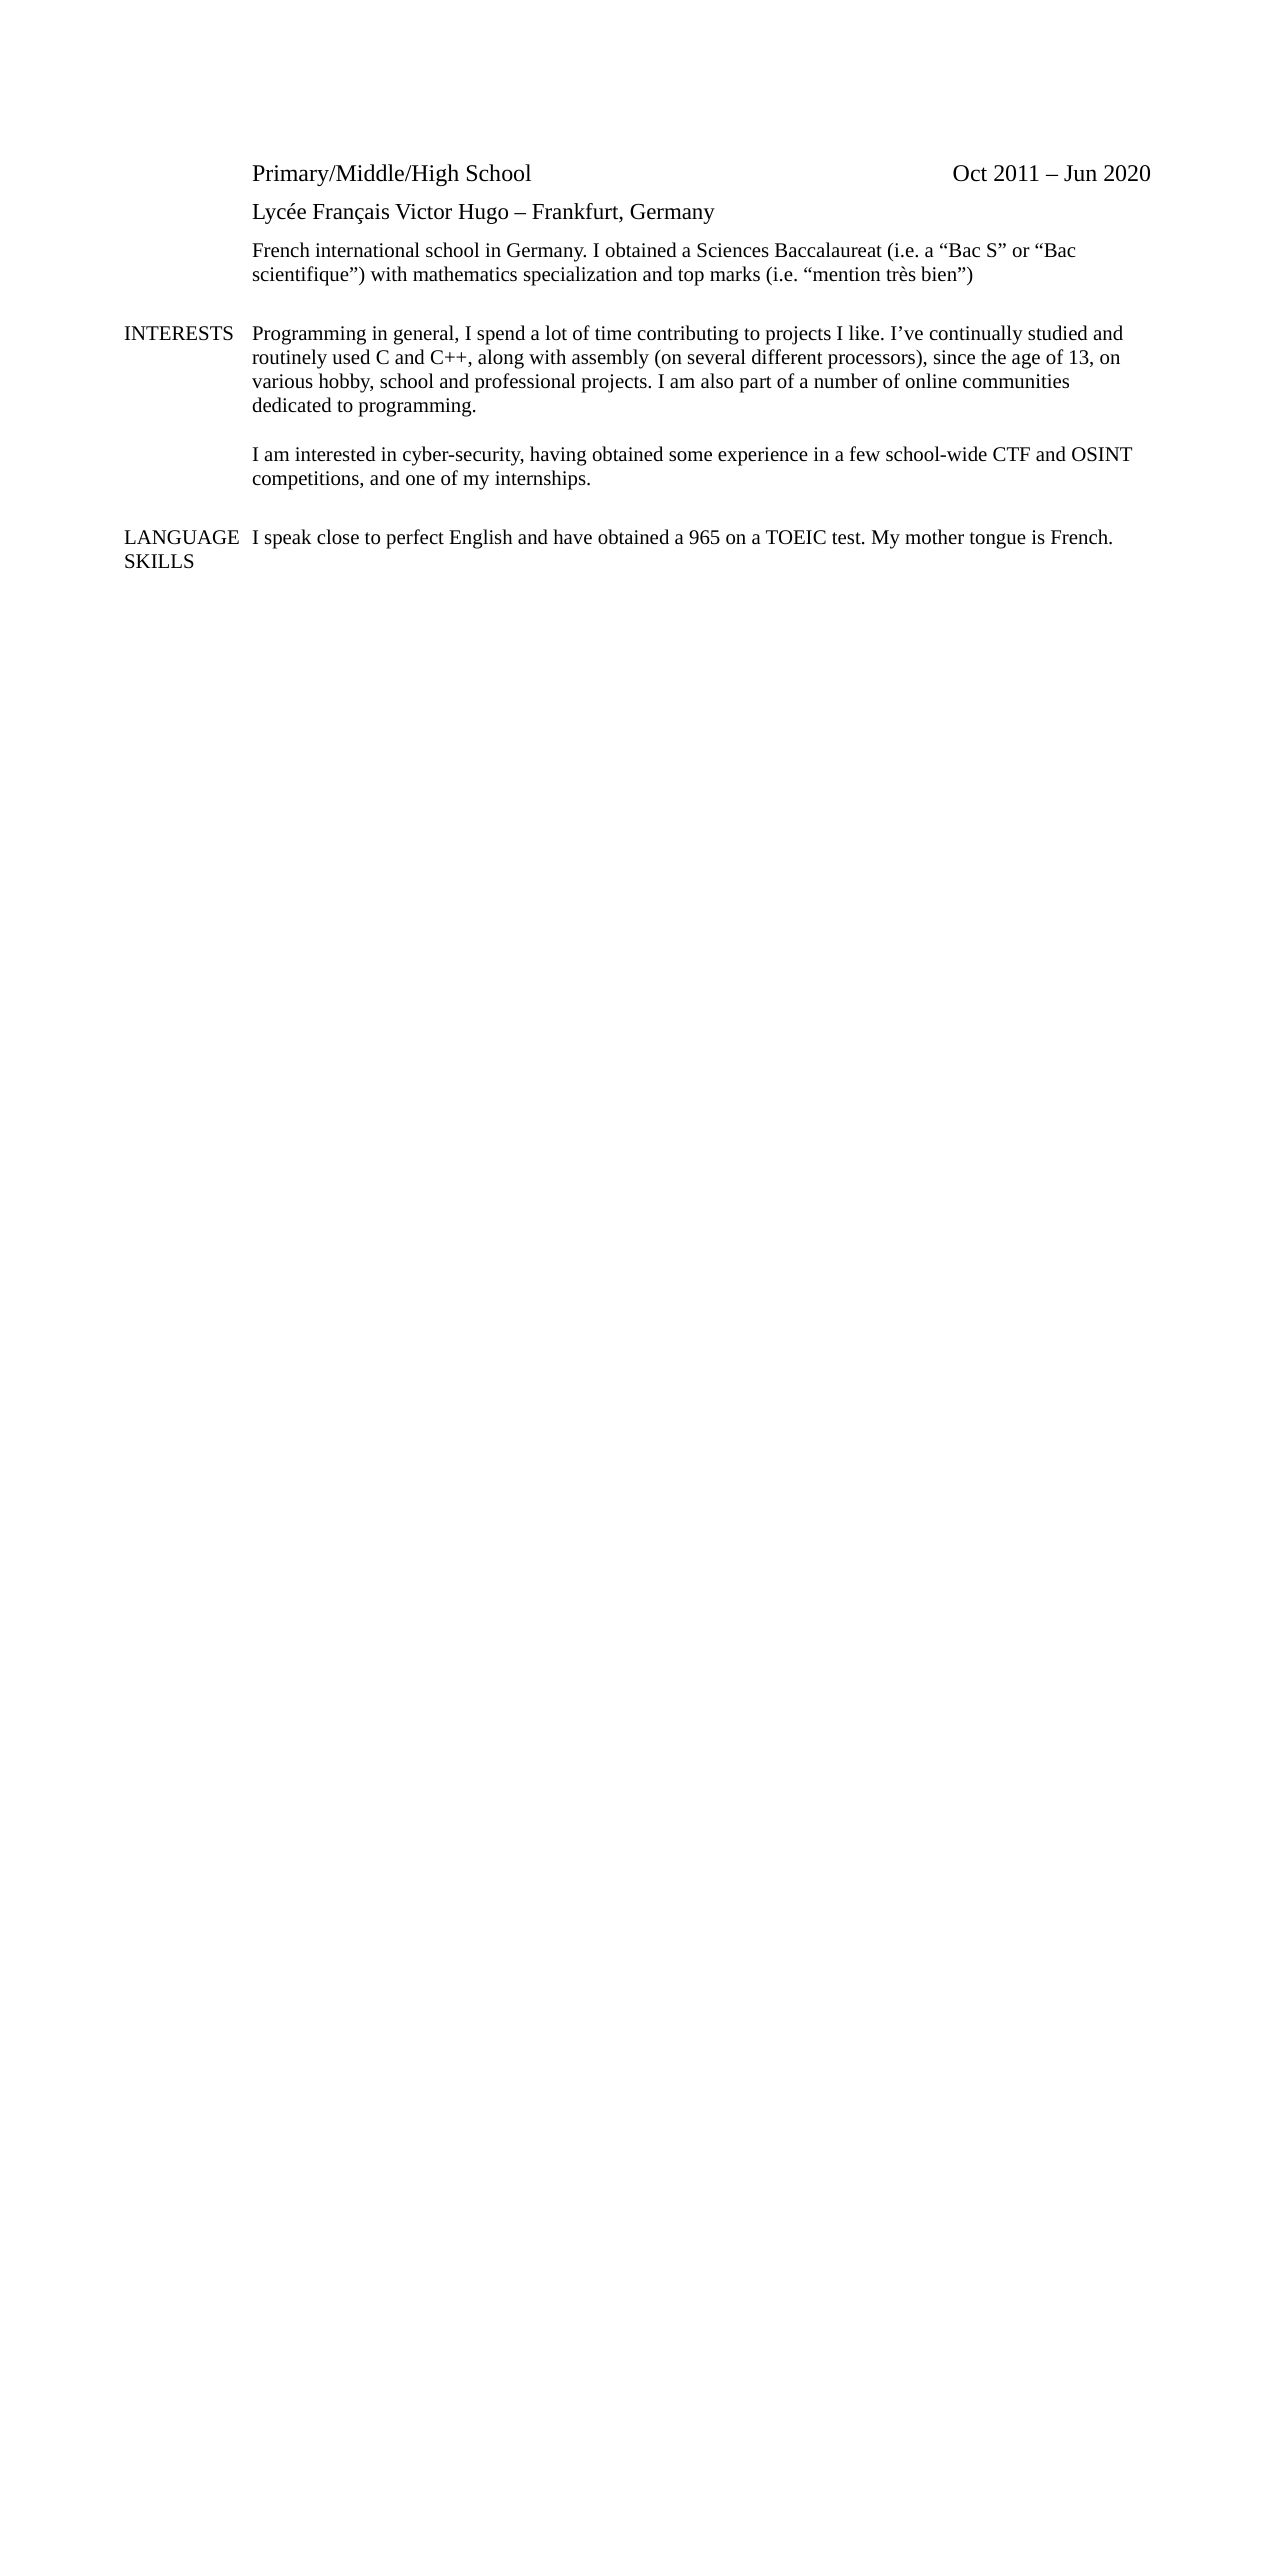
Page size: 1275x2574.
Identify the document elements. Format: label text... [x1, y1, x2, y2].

table_cell Programming in general, I spend a lot of time contributing to projects I like. I’ve continually studied and routinely used C and C++, along with assembly (on several different processors), since the age of 13, on various hobby, school and professional projects. I am also part of a number of online communities dedicated to programming. I am interested in cyber-security, having obtained some experience in a few school-wide CTF and OSINT competitions, and one of my internships. [246, 315, 1157, 519]
table_cell Lycée Français Victor Hugo – Frankfurt, Germany [246, 193, 848, 232]
table_cell [246, 118, 1157, 154]
table_cell [118, 154, 246, 193]
table_cell [118, 193, 246, 232]
table_cell Primary/Middle/High School [246, 154, 848, 193]
table_cell LANGUAGE SKILLS [118, 519, 246, 579]
table_cell French international school in Germany. I obtained a Sciences Baccalaureat (i.e. a “Bac S” or “Bac scientifique”) with mathematics specialization and top marks (i.e. “mention très bien”) [246, 232, 1157, 315]
table_cell [849, 193, 1157, 232]
table_cell Oct 2011 – Jun 2020 [849, 154, 1157, 193]
table_cell I speak close to perfect English and have obtained a 965 on a TOEIC test. My mother tongue is French. [246, 519, 1157, 579]
table_cell [118, 118, 246, 154]
table_cell INTERESTS [118, 315, 246, 519]
table_cell [118, 232, 246, 315]
